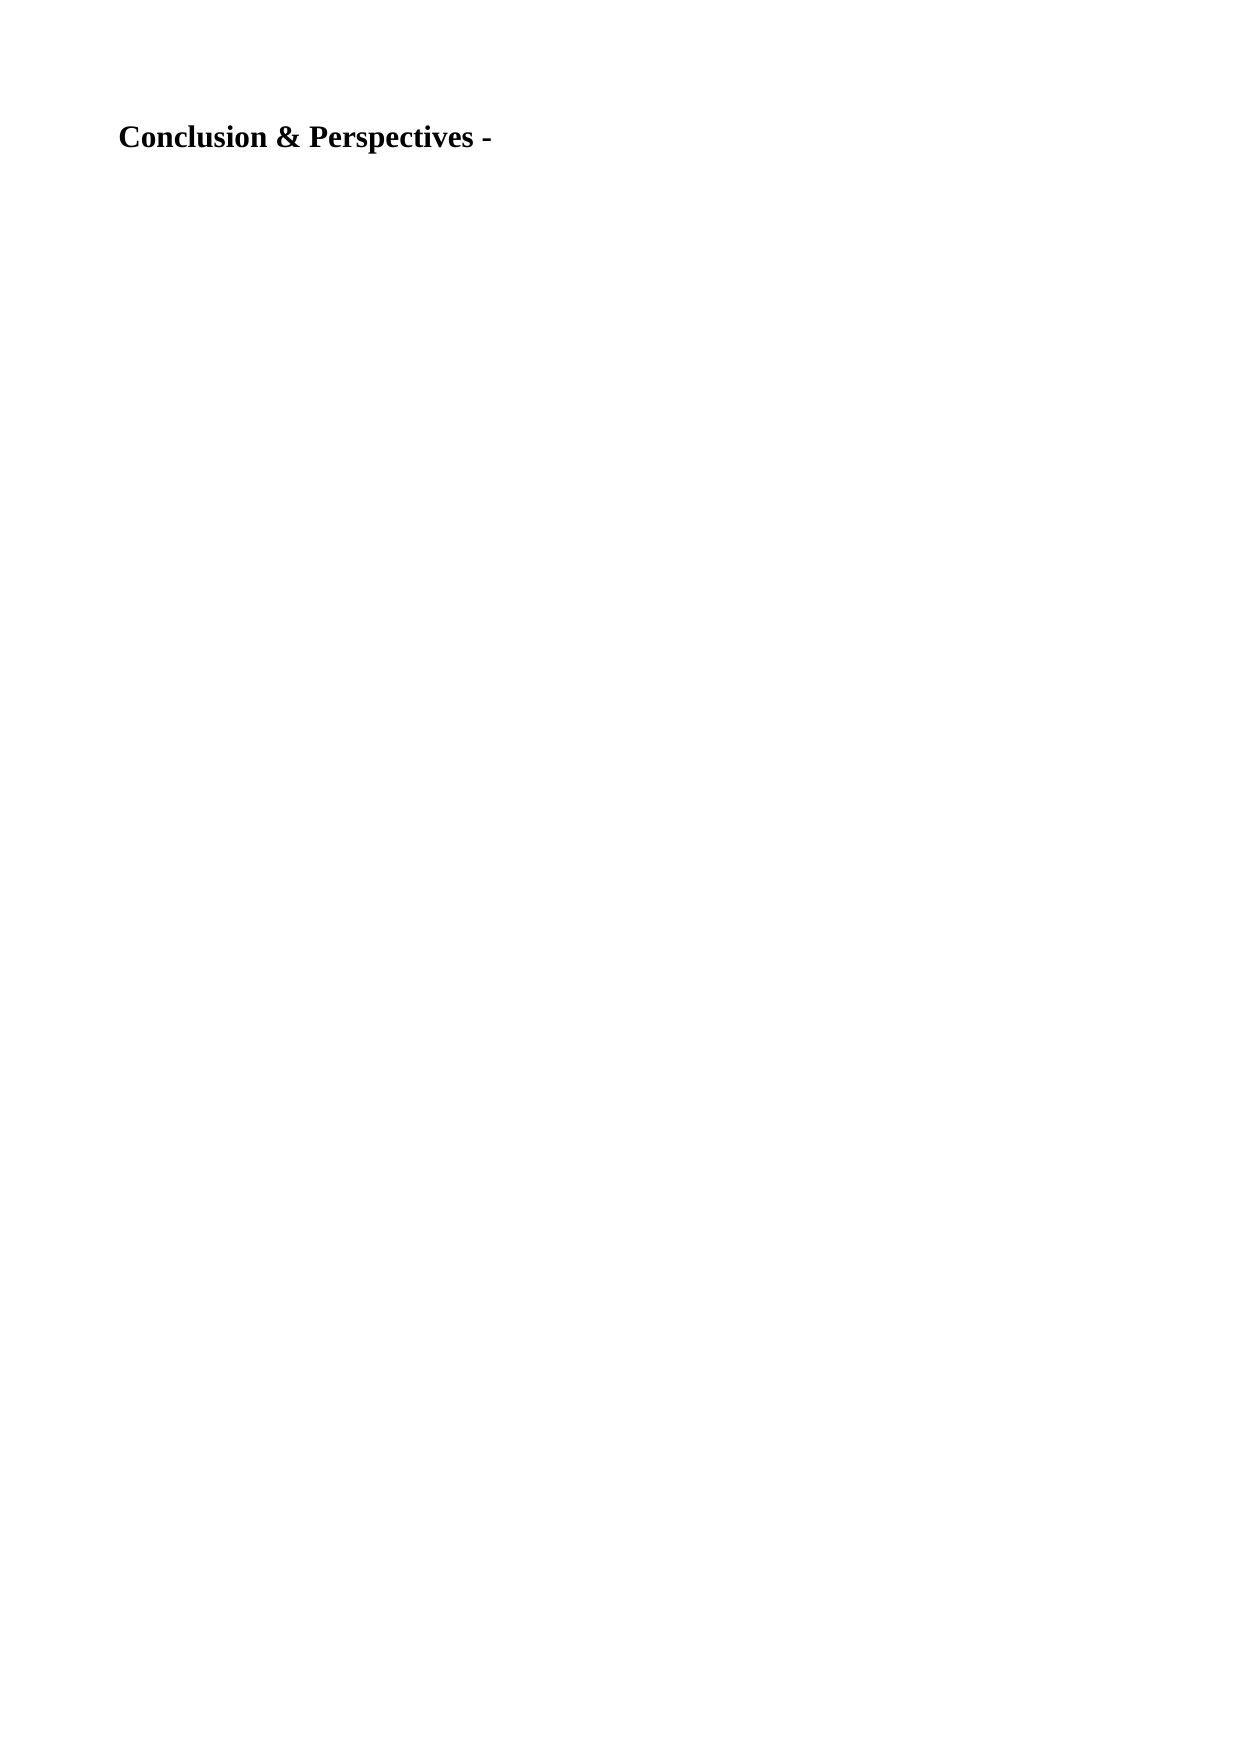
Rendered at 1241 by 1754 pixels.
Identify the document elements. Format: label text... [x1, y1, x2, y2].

text Conclusion & Perspectives - [118, 118, 1122, 154]
